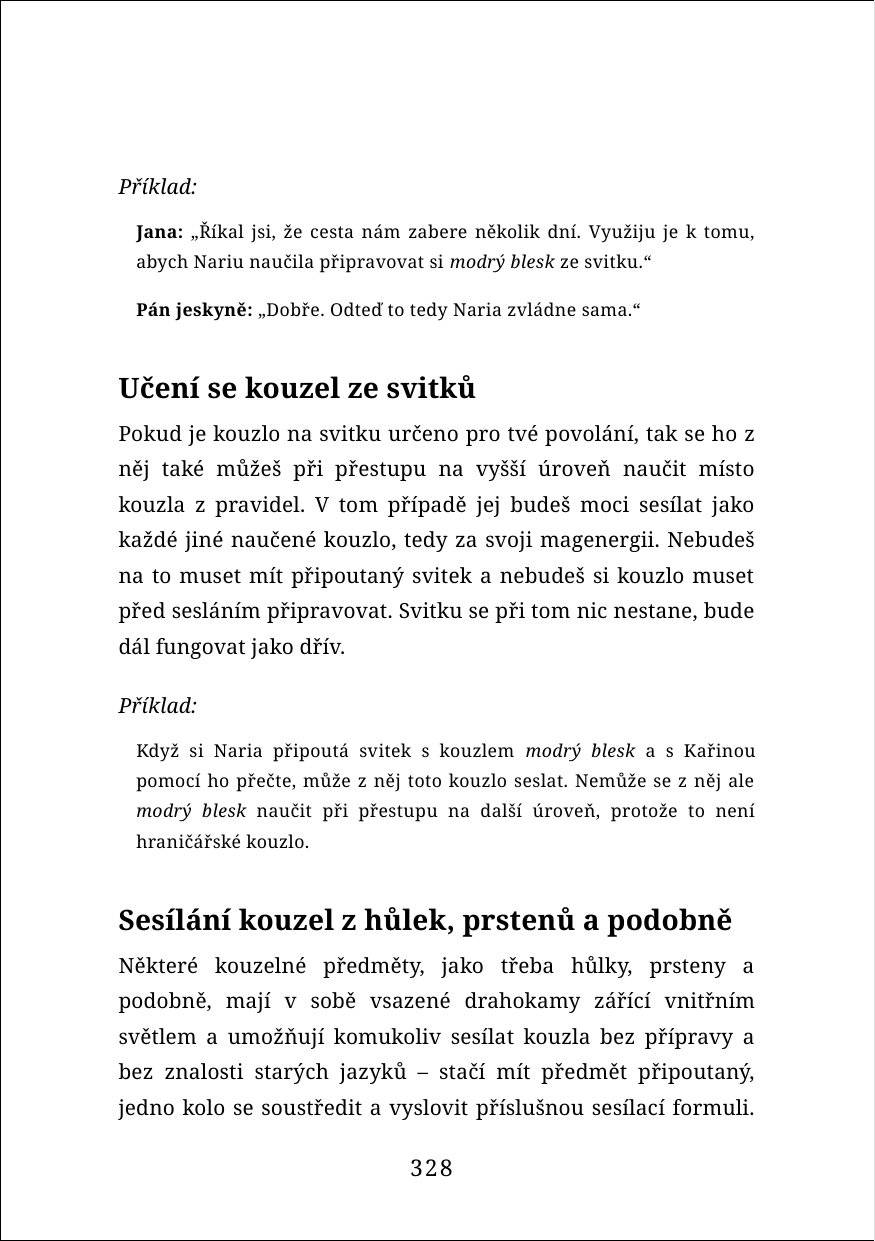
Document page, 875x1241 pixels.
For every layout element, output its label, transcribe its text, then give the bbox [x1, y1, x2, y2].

text Příklad: [118, 691, 756, 719]
text Příklad: [118, 172, 756, 200]
text Pán jeskyně: „Dobře. Odteď to tedy Naria zvládne sama.“ [136, 297, 756, 321]
subtitle Sesílání kouzel z hůlek, prstenů a podobně [118, 901, 756, 939]
subtitle Učení se kouzel ze svitků [118, 369, 756, 407]
text Pokud je kouzlo na svitku určeno pro tvé povolání, tak se ho z něj také můžeš při přestupu na vyšší úroveň naučit místo kouzla z pravidel. V tom případě jej budeš moci sesílat jako každé jiné naučené kouzlo, tedy za svoji magenergii. Nebudeš na to muset mít připoutaný svitek a nebudeš si kouzlo muset před sesláním připravovat. Svitku se při tom nic nestane, bude dál fungovat jako dřív. [118, 419, 756, 660]
text Když si Naria připoutá svitek s kouzlem modrý blesk a s Kařinou pomocí ho přečte, může z něj toto kouzlo seslat. Nemůže se z něj ale modrý blesk naučit při přestupu na další úroveň, protože to není hraničářské kouzlo. [136, 738, 756, 853]
text Jana: „Říkal jsi, že cesta nám zabere několik dní. Využiju je k tomu, abych Nariu naučila připravovat si modrý blesk ze svitku.“ [136, 219, 756, 273]
text Některé kouzelné předměty, jako třeba hůlky, prsteny a podobně, mají v sobě vsazené drahokamy zářící vnitřním světlem a umožňují komukoliv sesílat kouzla bez přípravy a bez znalosti starých jazyků – stačí mít předmět připoutaný, jedno kolo se soustředit a vyslovit příslušnou sesílací formuli. [118, 951, 756, 1121]
